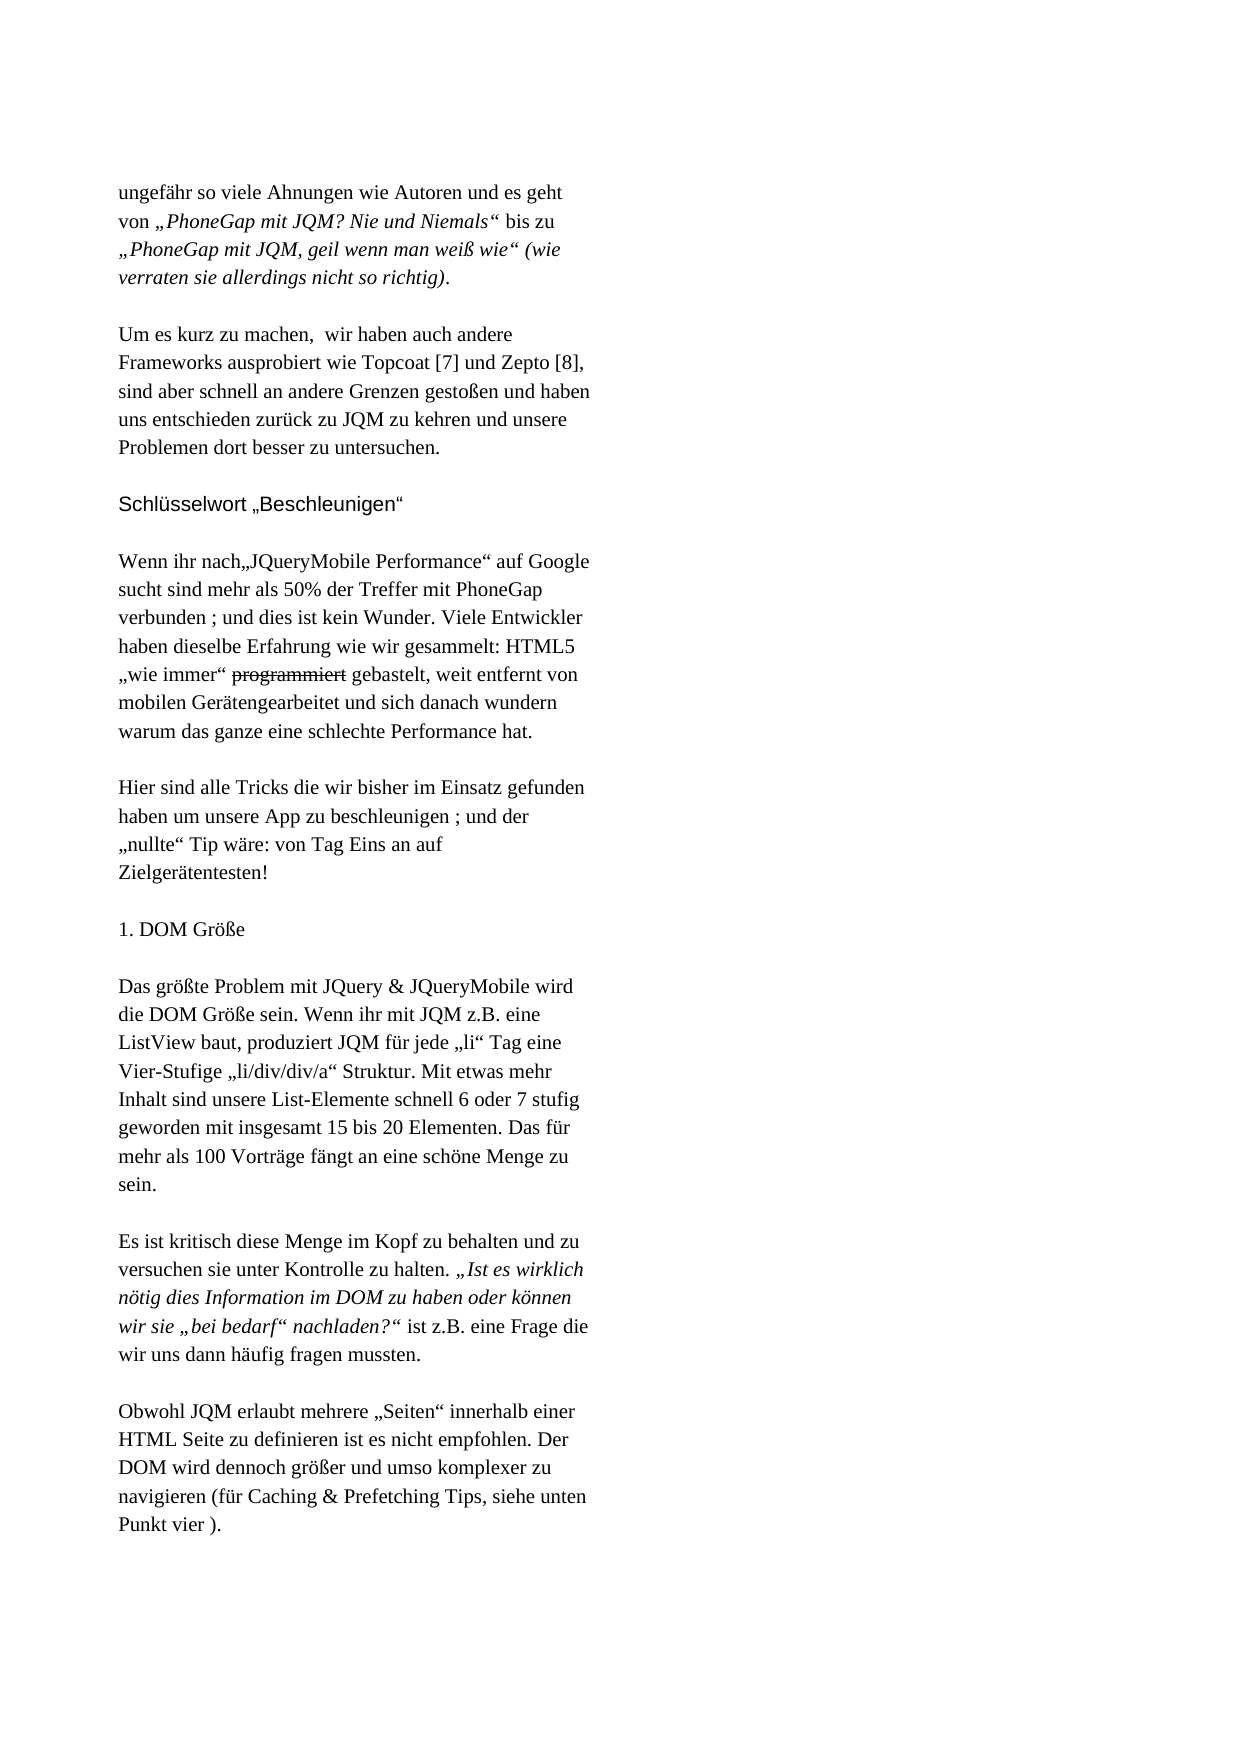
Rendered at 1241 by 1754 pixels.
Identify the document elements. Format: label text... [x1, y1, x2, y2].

text Es ist kritisch diese Menge im Kopf zu behalten und zu versuchen sie unter Kontrolle zu halten. „Ist es wirklich nötig dies Information im DOM zu haben oder können wir sie „bei bedarf“ nachladen?“ ist z.B. eine Frage die wir uns dann häufig fragen mussten. [118, 1225, 591, 1367]
text Schlüsselwort „Beschleunigen“ [118, 489, 591, 517]
text Obwohl JQM erlaubt mehrere „Seiten“ innerhalb einer HTML Seite zu definieren ist es nicht empfohlen. Der DOM wird dennoch größer und umso komplexer zu navigieren (für Caching & Prefetching Tips, siehe unten Punkt vier ). [118, 1395, 591, 1537]
text Um es kurz zu machen, wir haben auch andere Frameworks ausprobiert wie Topcoat [7] und Zepto [8], sind aber schnell an andere Grenzen gestoßen und haben uns entschieden zurück zu JQM zu kehren und unsere Problemen dort besser zu untersuchen. [118, 319, 591, 460]
text Wenn ihr nach„JQueryMobile Performance“ auf Google sucht sind mehr als 50% der Treffer mit PhoneGap verbunden ; und dies ist kein Wunder. Viele Entwickler haben dieselbe Erfahrung wie wir gesammelt: HTML5 „wie immer“ programmiert gebastelt, weit entfernt von mobilen Gerätengearbeitet und sich danach wundern warum das ganze eine schlechte Performance hat. [118, 545, 591, 744]
text 1. DOM Größe [118, 914, 591, 942]
text Hier sind alle Tricks die wir bisher im Einsatz gefunden haben um unsere App zu beschleunigen ; und der „nullte“ Tip wäre: von Tag Eins an auf Zielgerätentesten! [118, 772, 591, 885]
text Das größte Problem mit JQuery & JQueryMobile wird die DOM Größe sein. Wenn ihr mit JQM z.B. eine ListView baut, produziert JQM für jede „li“ Tag eine Vier-Stufige „li/div/div/a“ Struktur. Mit etwas mehr Inhalt sind unsere List-Elemente schnell 6 oder 7 stufig geworden mit insgesamt 15 bis 20 Elementen. Das für mehr als 100 Vorträge fängt an eine schöne Menge zu sein. [118, 970, 591, 1197]
text ungefähr so viele Ahnungen wie Autoren und es geht von „PhoneGap mit JQM? Nie und Niemals“ bis zu „PhoneGap mit JQM, geil wenn man weiß wie“ (wie verraten sie allerdings nicht so richtig). [118, 177, 591, 290]
